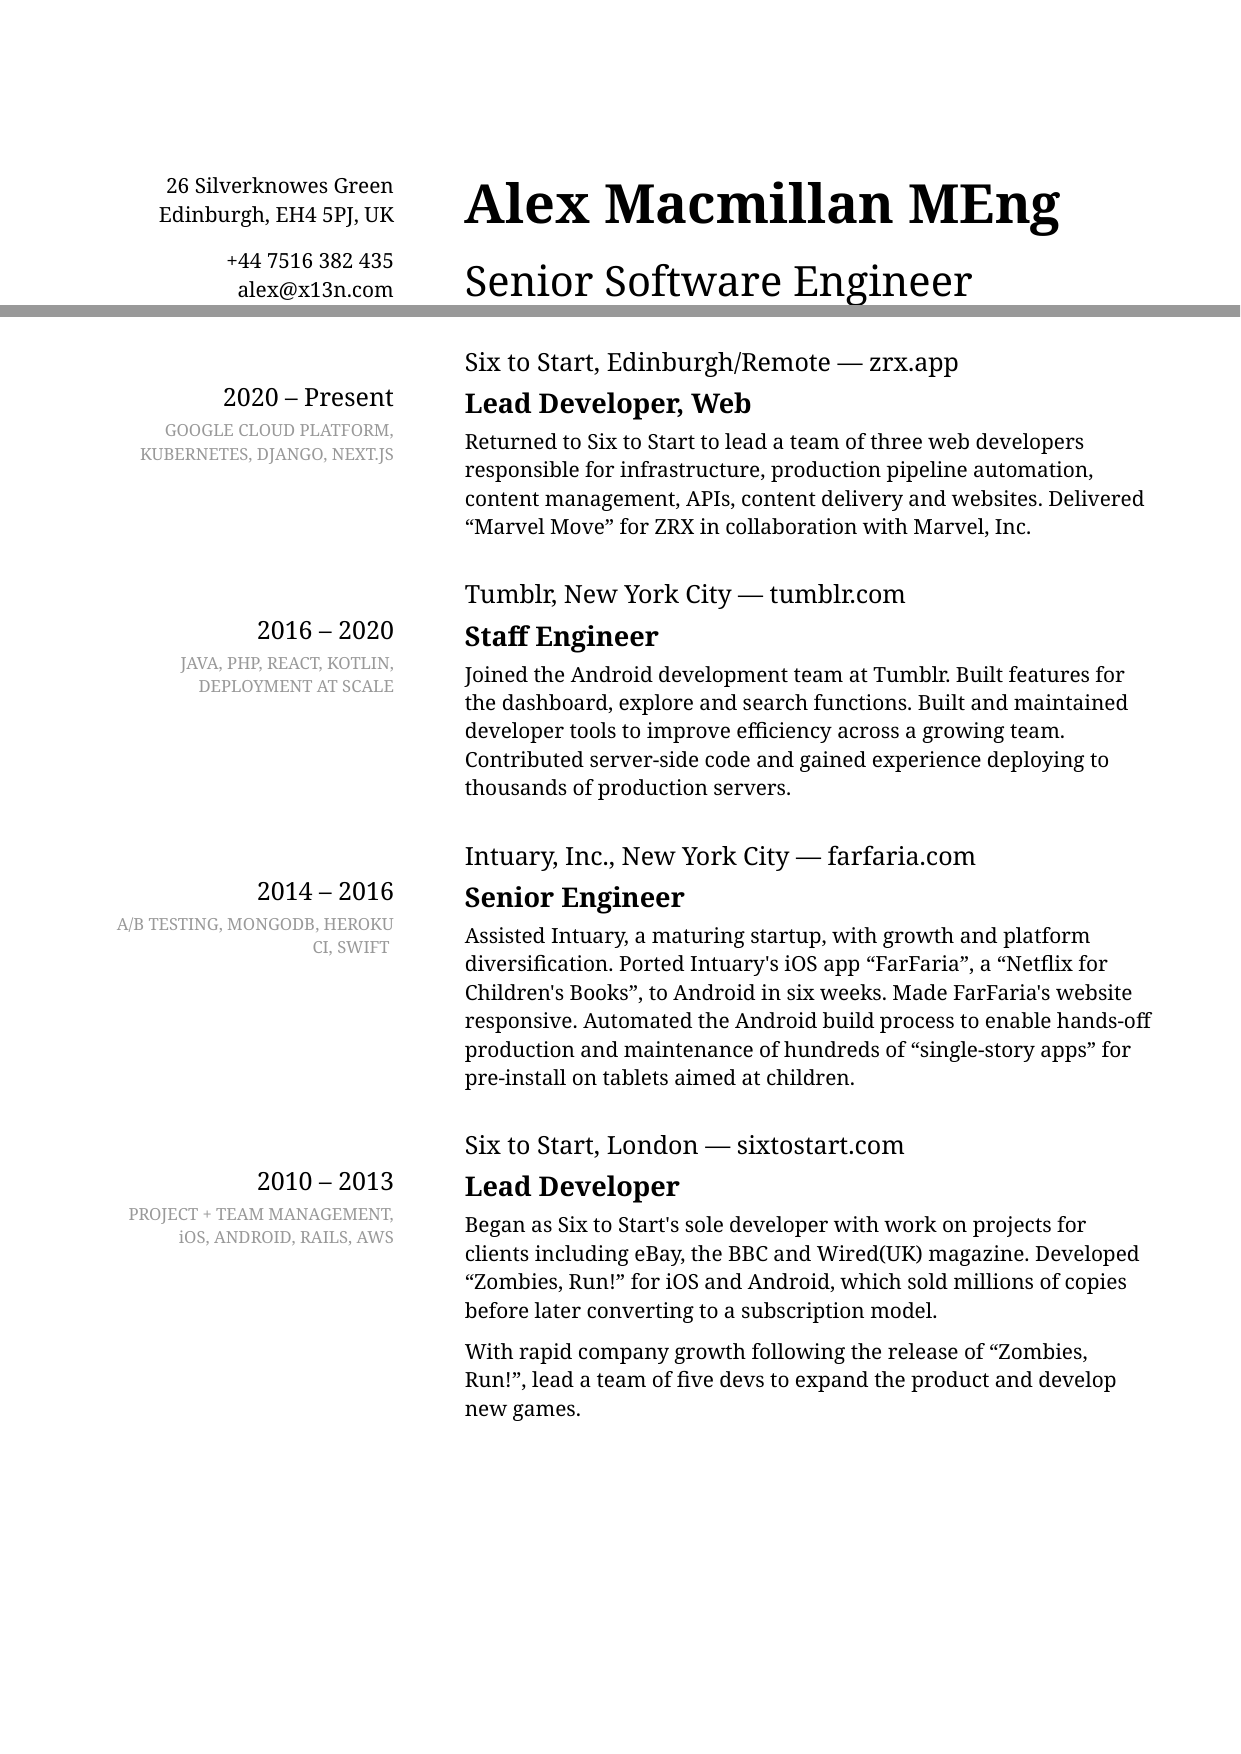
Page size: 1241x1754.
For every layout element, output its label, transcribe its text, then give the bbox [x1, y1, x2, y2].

table_cell 2016 – 2020 JAVA, PHP, REACT, KOTLIN, DEPLOYMENT AT SCALE [81, 559, 429, 820]
table_header Alex Macmillan MEng Senior Software Engineer [429, 160, 1189, 305]
table_header [429, 317, 1189, 327]
table_cell Six to Start, London — sixtostart.com Lead Developer Began as Six to Start's sole developer with work on projects for clients including eBay, the BBC and Wired(UK) magazine. Developed “Zombies, Run!” for iOS and Android, which sold millions of copies before later converting to a subscription model. With rapid company growth following the release of “Zombies, Run!”, lead a team of five devs to expand the product and develop new games. [429, 1110, 1189, 1441]
table_cell 2014 – 2016 A/B TESTING, MONGODB, HEROKU CI, SWIFT [81, 820, 429, 1110]
table_cell Tumblr, New York City — tumblr.com Staff Engineer Joined the Android development team at Tumblr. Built features for the dashboard, explore and search functions. Built and maintained developer tools to improve efficiency across a growing team. Contributed server-side code and gained experience deploying to thousands of production servers. [429, 559, 1189, 820]
table_cell Intuary, Inc., New York City — farfaria.com Senior Engineer Assisted Intuary, a maturing startup, with growth and platform diversification. Ported Intuary's iOS app “FarFaria”, a “Netflix for Children's Books”, to Android in six weeks. Made FarFaria's website responsive. Automated the Android build process to enable hands-off production and maintenance of hundreds of “single-story apps” for pre-install on tablets aimed at children. [429, 820, 1189, 1110]
table_cell 2010 – 2013 PROJECT + TEAM MANAGEMENT, iOS, ANDROID, RAILS, AWS [81, 1110, 429, 1441]
table_cell Six to Start, Edinburgh/Remote — zrx.app Lead Developer, Web Returned to Six to Start to lead a team of three web developers responsible for infrastructure, production pipeline automation, content management, APIs, content delivery and websites. Delivered “Marvel Move” for ZRX in collaboration with Marvel, Inc. [429, 327, 1189, 559]
table_header [81, 317, 429, 327]
table_cell 2020 – Present GOOGLE CLOUD PLATFORM, KUBERNETES, DJANGO, NEXT.JS [81, 327, 429, 559]
table_header 26 Silverknowes Green Edinburgh, EH4 5PJ, UK +44 7516 382 435 alex@x13n.com [81, 160, 429, 305]
